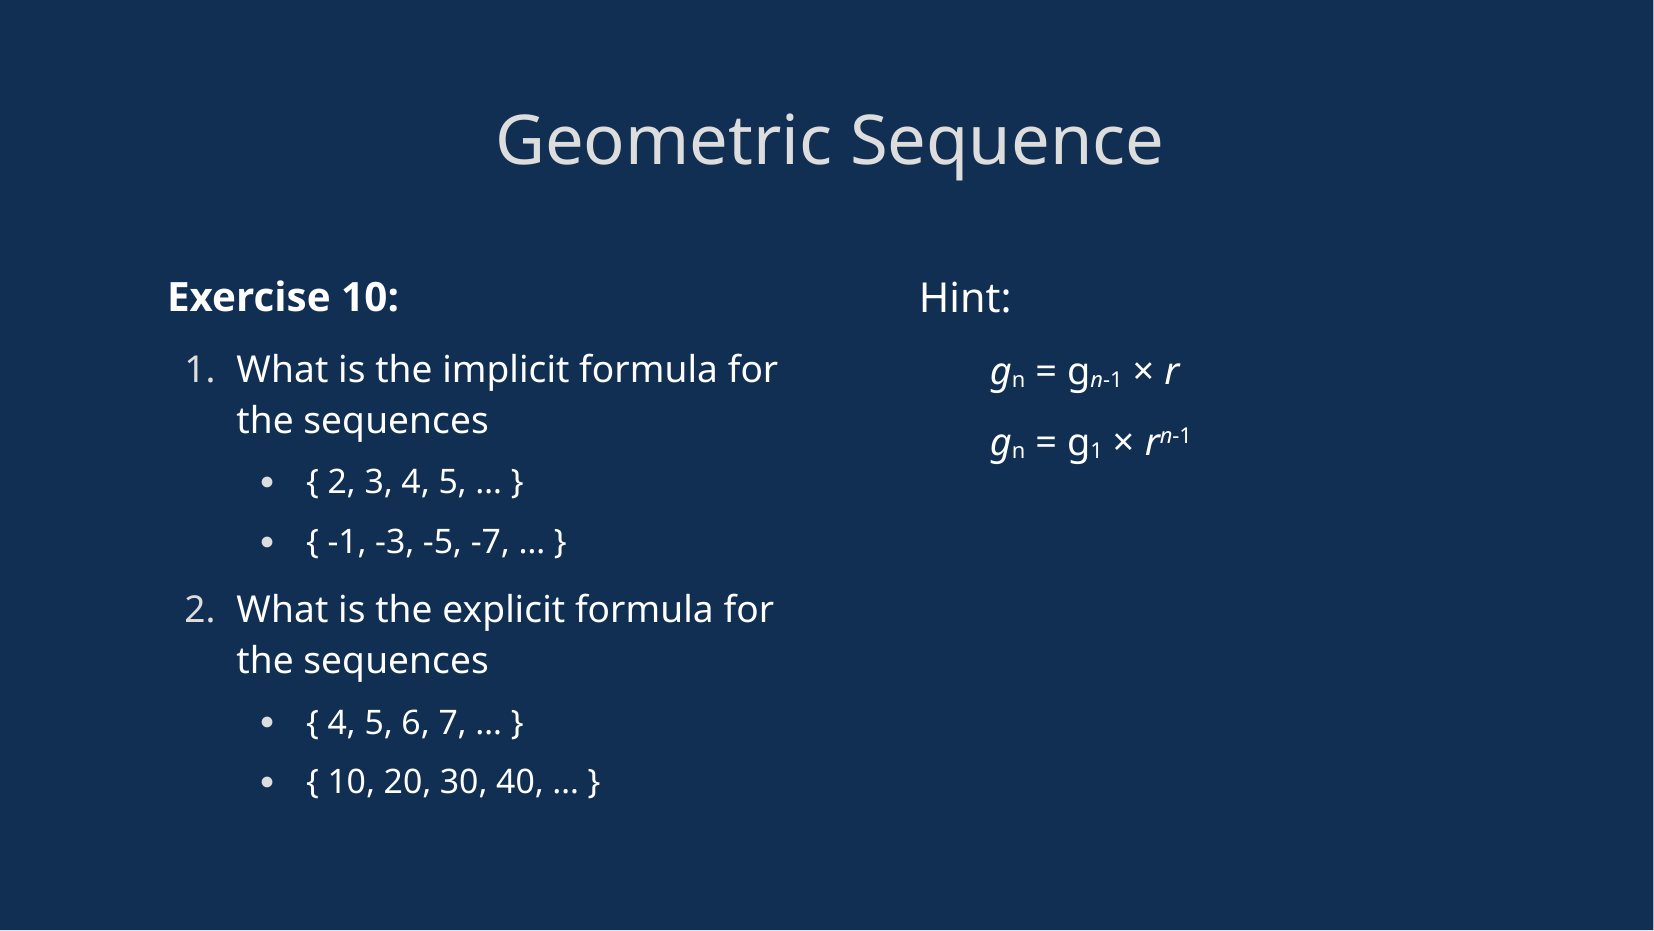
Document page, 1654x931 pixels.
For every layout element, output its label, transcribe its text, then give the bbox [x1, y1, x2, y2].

title Geometric Sequence [97, 56, 1563, 220]
list Exercise 10: What is the implicit formula for the sequences { 2, 3, 4, 5, … } { -1, -3, -5, -7, … } What is the explicit formula for the sequences { 4, 5, 6, 7, … } { 10, 20, 30, 40, … } [97, 268, 813, 806]
list Hint: gn = gn-1 × r gn = g1 × rn-1 [848, 268, 1563, 806]
